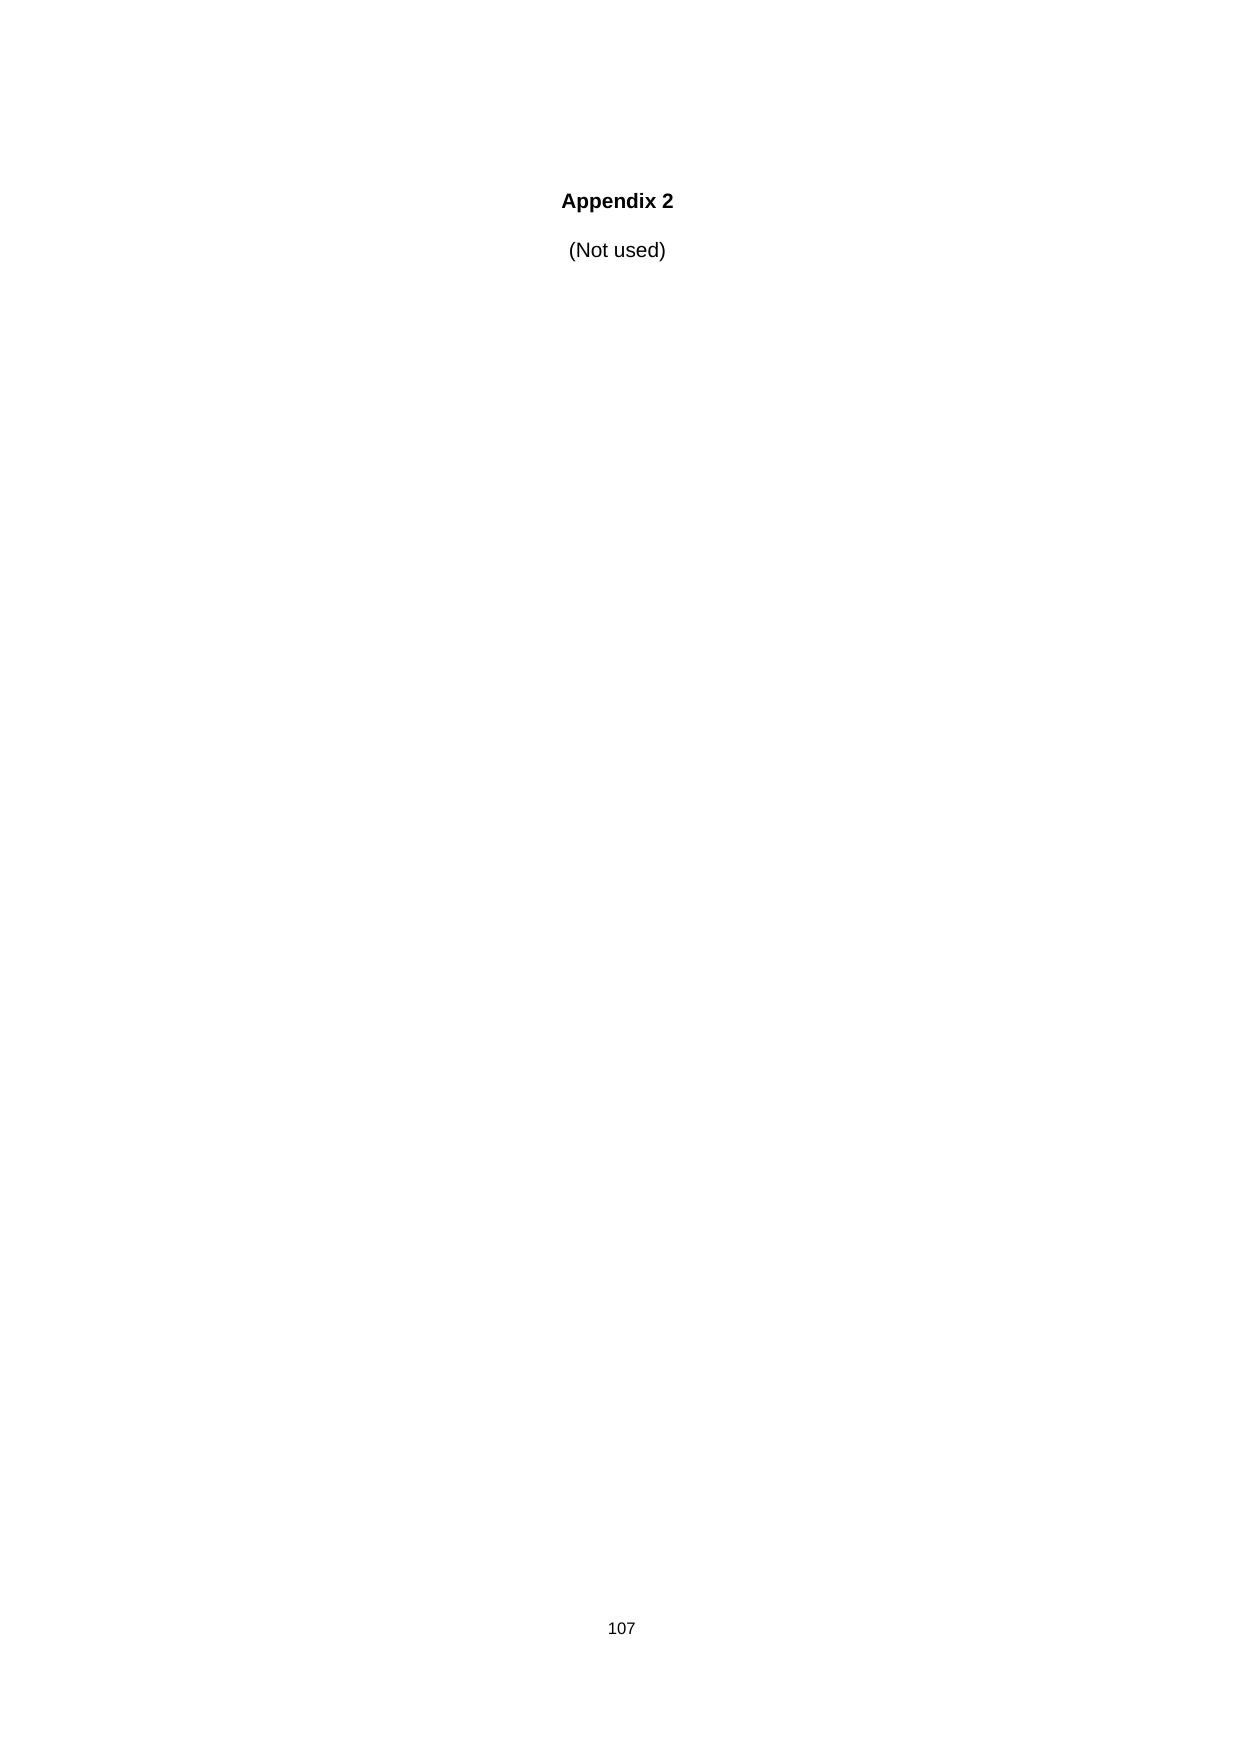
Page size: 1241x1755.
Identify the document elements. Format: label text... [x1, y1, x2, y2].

list (Not used) [148, 238, 1093, 262]
list Appendix 2 [148, 189, 1093, 213]
